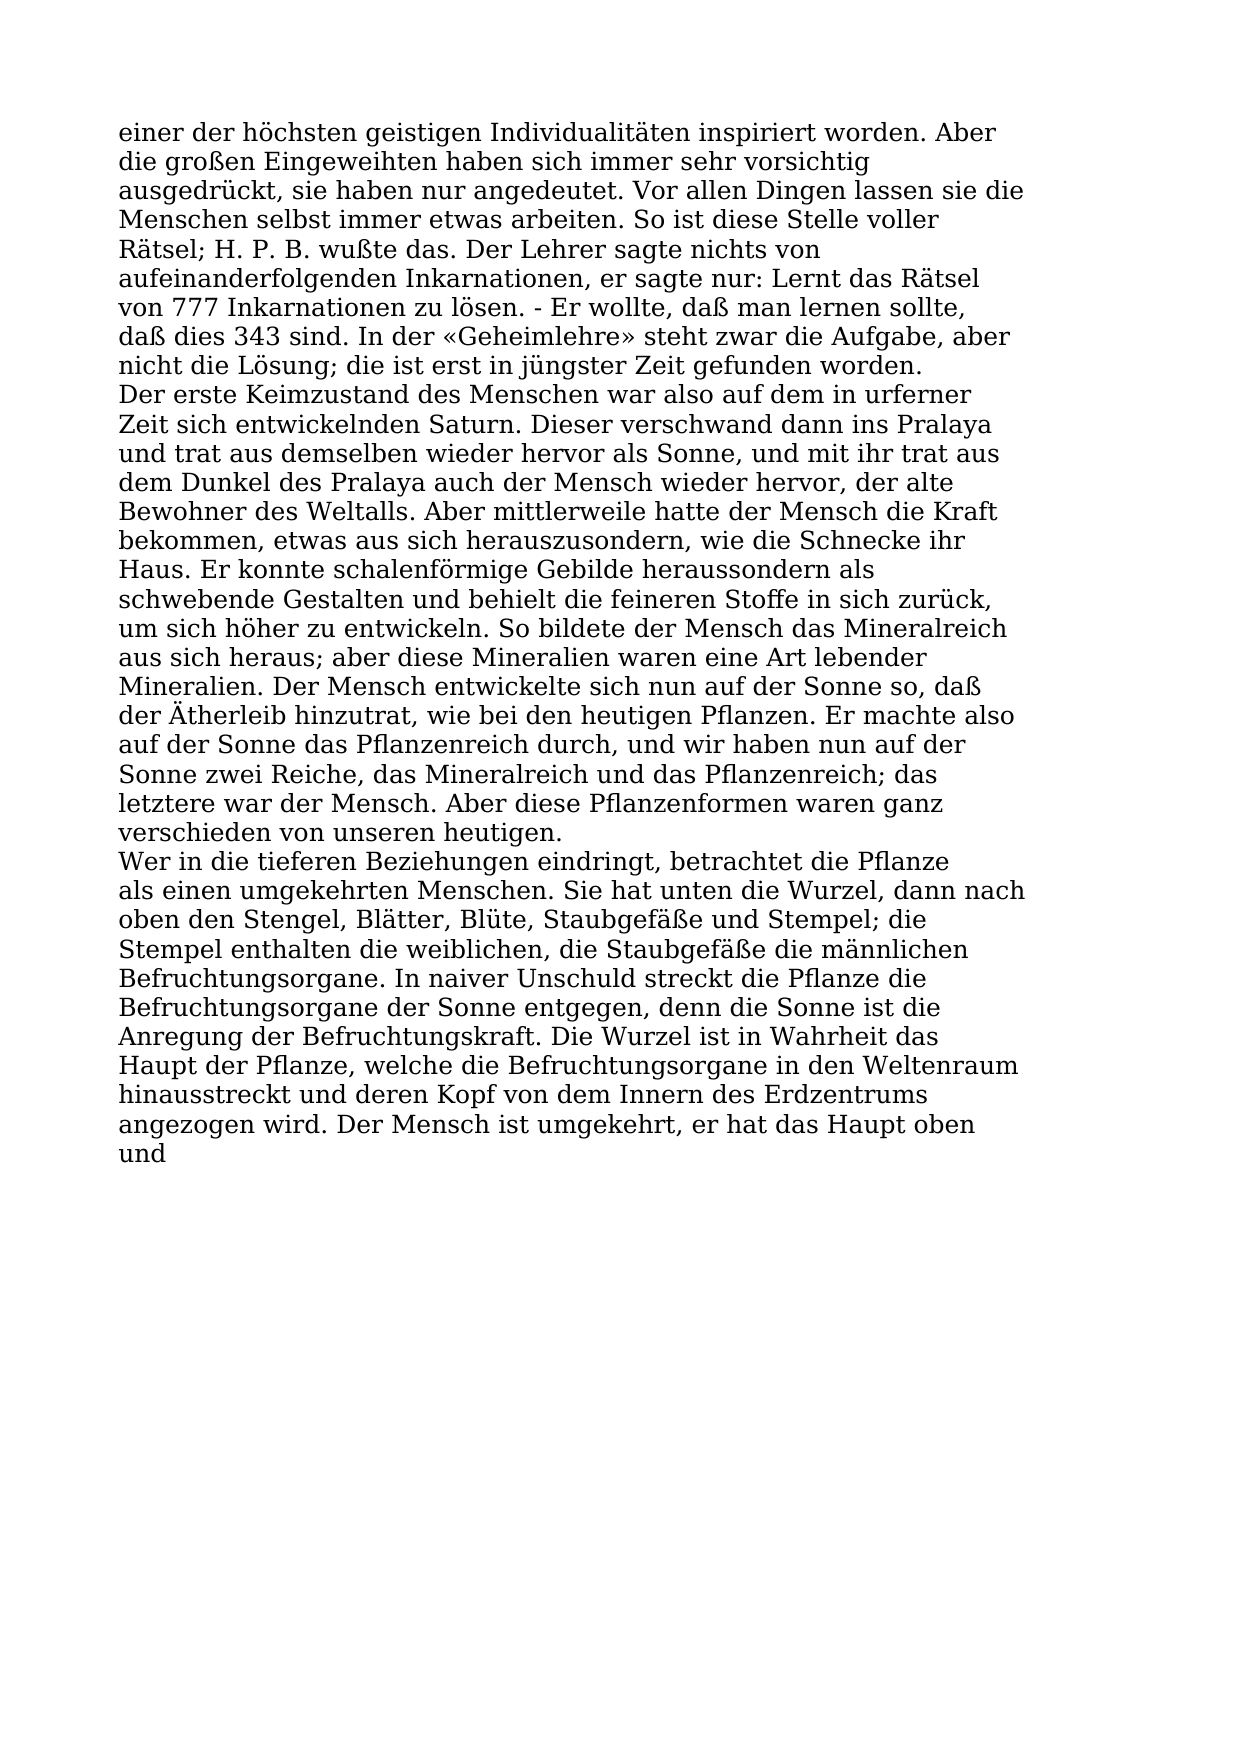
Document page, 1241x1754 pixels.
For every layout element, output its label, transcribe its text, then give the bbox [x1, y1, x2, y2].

text oben den Stengel, Blätter, Blüte, Staubgefäße und Stempel; die [118, 906, 1122, 935]
text auf der Sonne das Pflanzenreich durch, und wir haben nun auf der [118, 731, 1122, 760]
text Haupt der Pflanze, welche die Befruchtungsorgane in den Weltenraum [118, 1051, 1122, 1081]
text Sonne zwei Reiche, das Mineralreich und das Pflanzenreich; das [118, 760, 1122, 789]
text und [118, 1139, 1122, 1168]
text die großen Eingeweihten haben sich immer sehr vorsichtig [118, 147, 1122, 176]
text nicht die Lösung; die ist erst in jüngster Zeit gefunden worden. [118, 351, 1122, 381]
text Bewohner des Weltalls. Aber mittlerweile hatte der Mensch die Kraft [118, 497, 1122, 526]
text bekommen, etwas aus sich herauszusondern, wie die Schnecke ihr [118, 526, 1122, 556]
text daß dies 343 sind. In der «Geheimlehre» steht zwar die Aufgabe, aber [118, 322, 1122, 351]
text als einen umgekehrten Menschen. Sie hat unten die Wurzel, dann nach [118, 876, 1122, 906]
text Wer in die tieferen Beziehungen eindringt, betrachtet die Pflanze [118, 847, 1122, 876]
text Zeit sich entwickelnden Saturn. Dieser verschwand dann ins Pralaya [118, 410, 1122, 439]
text angezogen wird. Der Mensch ist umgekehrt, er hat das Haupt oben [118, 1110, 1122, 1139]
text von 777 Inkarnationen zu lösen. - Er wollte, daß man lernen sollte, [118, 293, 1122, 322]
text einer der höchsten geistigen Individualitäten inspiriert worden. Aber [118, 118, 1122, 147]
text hinausstreckt und deren Kopf von dem Innern des Erdzentrums [118, 1081, 1122, 1110]
text Anregung der Befruchtungskraft. Die Wurzel ist in Wahrheit das [118, 1022, 1122, 1051]
text Haus. Er konnte schalenförmige Gebilde heraussondern als [118, 556, 1122, 585]
text Menschen selbst immer etwas arbeiten. So ist diese Stelle voller [118, 206, 1122, 235]
text schwebende Gestalten und behielt die feineren Stoffe in sich zurück, [118, 585, 1122, 614]
text Der erste Keimzustand des Menschen war also auf dem in urferner [118, 381, 1122, 410]
text Rätsel; H. P. B. wußte das. Der Lehrer sagte nichts von [118, 235, 1122, 264]
text dem Dunkel des Pralaya auch der Mensch wieder hervor, der alte [118, 468, 1122, 497]
text Stempel enthalten die weiblichen, die Staubgefäße die männlichen [118, 935, 1122, 964]
text Mineralien. Der Mensch entwickelte sich nun auf der Sonne so, daß [118, 672, 1122, 701]
text der Ätherleib hinzutrat, wie bei den heutigen Pflanzen. Er machte also [118, 701, 1122, 731]
text um sich höher zu entwickeln. So bildete der Mensch das Mineralreich [118, 614, 1122, 643]
text aus sich heraus; aber diese Mineralien waren eine Art lebender [118, 643, 1122, 672]
text und trat aus demselben wieder hervor als Sonne, und mit ihr trat aus [118, 439, 1122, 468]
text ausgedrückt, sie haben nur angedeutet. Vor allen Dingen lassen sie die [118, 176, 1122, 206]
text Befruchtungsorgane der Sonne entgegen, denn die Sonne ist die [118, 993, 1122, 1022]
text aufeinanderfolgenden Inkarnationen, er sagte nur: Lernt das Rätsel [118, 264, 1122, 293]
text verschieden von unseren heutigen. [118, 818, 1122, 847]
text letztere war der Mensch. Aber diese Pflanzenformen waren ganz [118, 789, 1122, 818]
text Befruchtungsorgane. In naiver Unschuld streckt die Pflanze die [118, 964, 1122, 993]
